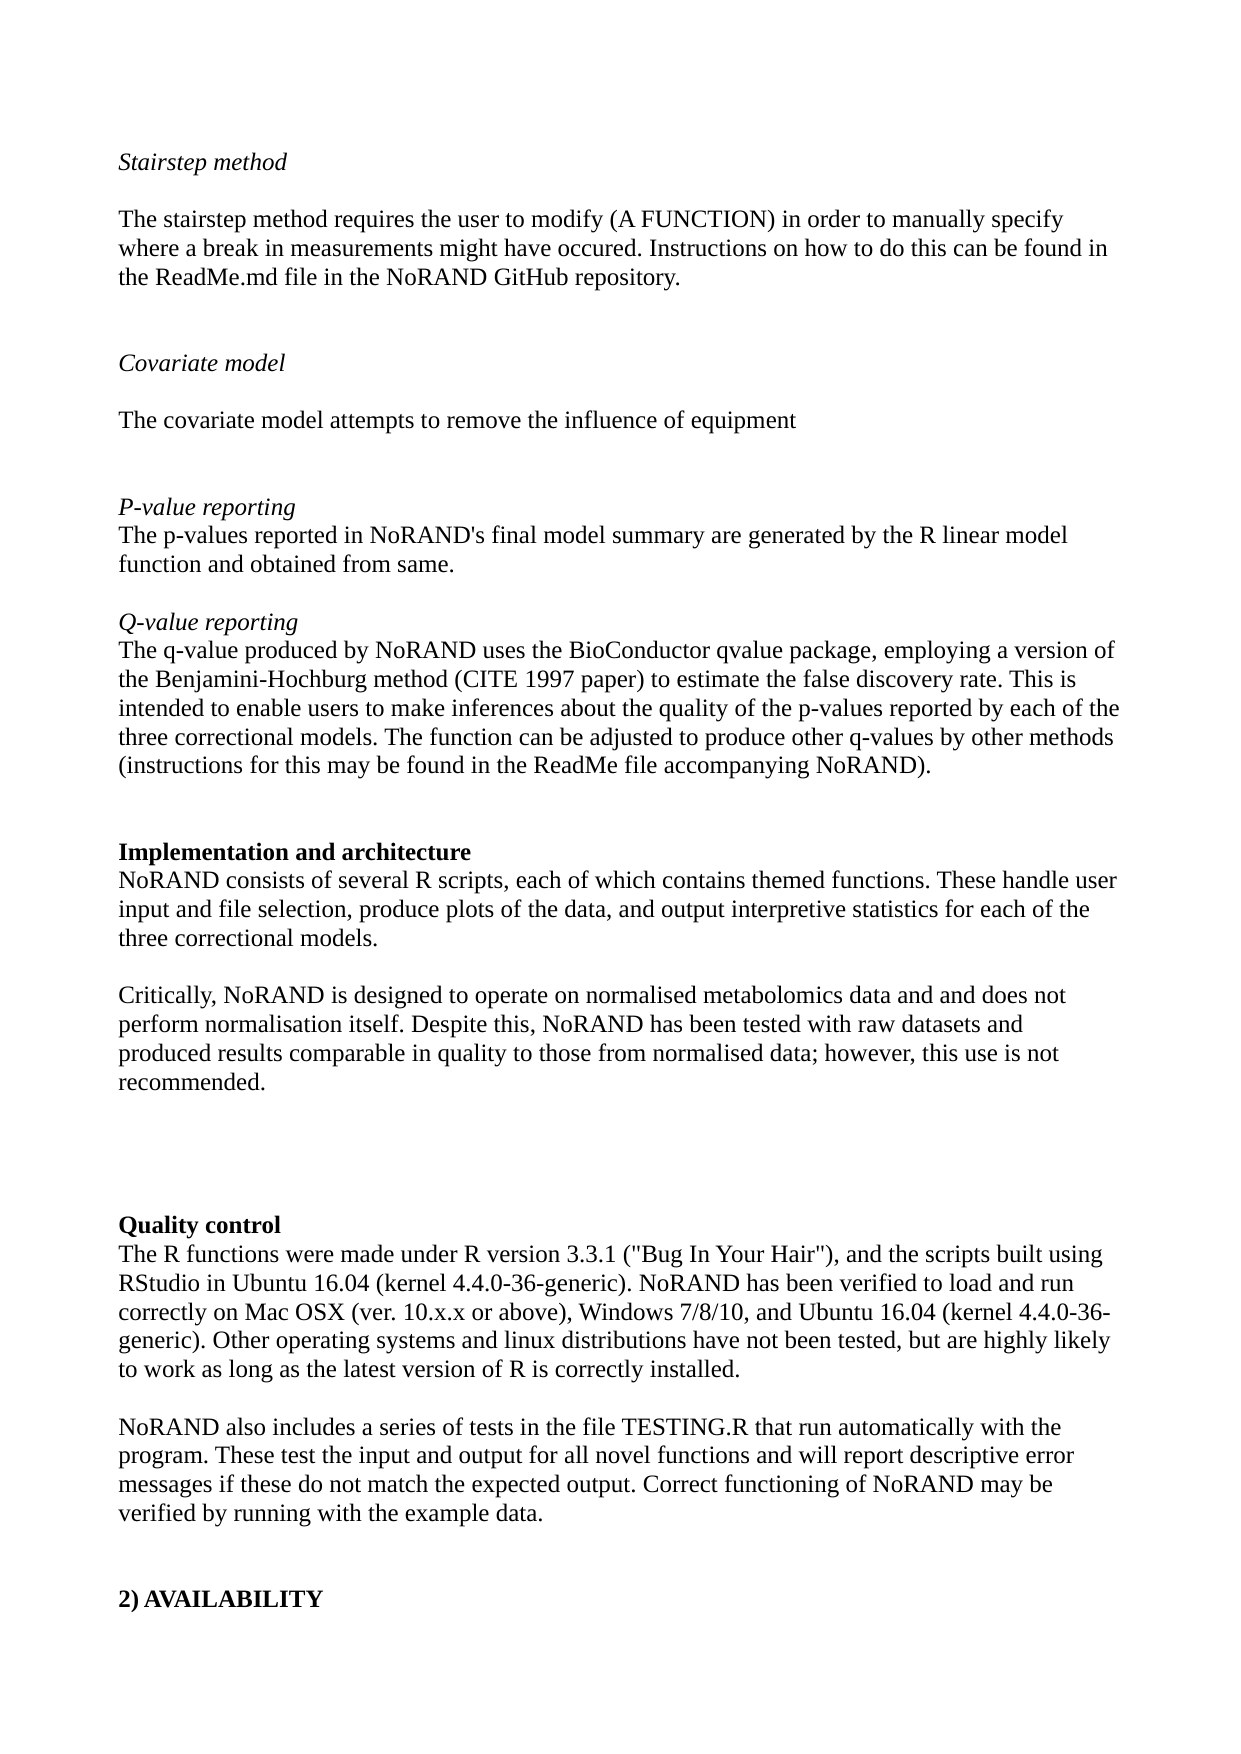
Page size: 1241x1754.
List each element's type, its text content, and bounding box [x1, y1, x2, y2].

text The q-value produced by NoRAND uses the BioConductor qvalue package, employing a version of the Benjamini-Hochburg method (CITE 1997 paper) to estimate the false discovery rate. This is intended to enable users to make inferences about the quality of the p-values reported by each of the three correctional models. The function can be adjusted to produce other q-values by other methods (instructions for this may be found in the ReadMe file accompanying NoRAND). [118, 636, 1122, 779]
text The covariate model attempts to remove the influence of equipment [118, 406, 1122, 434]
text NoRAND also includes a series of tests in the file TESTING.R that run automatically with the program. These test the input and output for all novel functions and will report descriptive error messages if these do not match the expected output. Correct functioning of NoRAND may be verified by running with the example data. [118, 1412, 1122, 1527]
text 2) AVAILABILITY [118, 1584, 1122, 1613]
text Stairstep method [118, 147, 1122, 176]
text Implementation and architecture [118, 837, 1122, 866]
text Quality control [118, 1211, 1122, 1239]
text Q-value reporting [118, 607, 1122, 636]
text Critically, NoRAND is designed to operate on normalised metabolomics data and and does not perform normalisation itself. Despite this, NoRAND has been tested with raw datasets and produced results comparable in quality to those from normalised data; however, this use is not recommended. [118, 981, 1122, 1096]
text The R functions were made under R version 3.3.1 ("Bug In Your Hair"), and the scripts built using RStudio in Ubuntu 16.04 (kernel 4.4.0-36-generic). NoRAND has been verified to load and run correctly on Mac OSX (ver. 10.x.x or above), Windows 7/8/10, and Ubuntu 16.04 (kernel 4.4.0-36-generic). Other operating systems and linux distributions have not been tested, but are highly likely to work as long as the latest version of R is correctly installed. [118, 1239, 1122, 1383]
text Covariate model [118, 348, 1122, 377]
text NoRAND consists of several R scripts, each of which contains themed functions. These handle user input and file selection, produce plots of the data, and output interpretive statistics for each of the three correctional models. [118, 866, 1122, 952]
text The stairstep method requires the user to modify (A FUNCTION) in order to manually specify where a break in measurements might have occured. Instructions on how to do this can be found in the ReadMe.md file in the NoRAND GitHub repository. [118, 204, 1122, 291]
text The p-values reported in NoRAND's final model summary are generated by the R linear model function and obtained from same. [118, 521, 1122, 578]
text P-value reporting [118, 492, 1122, 521]
